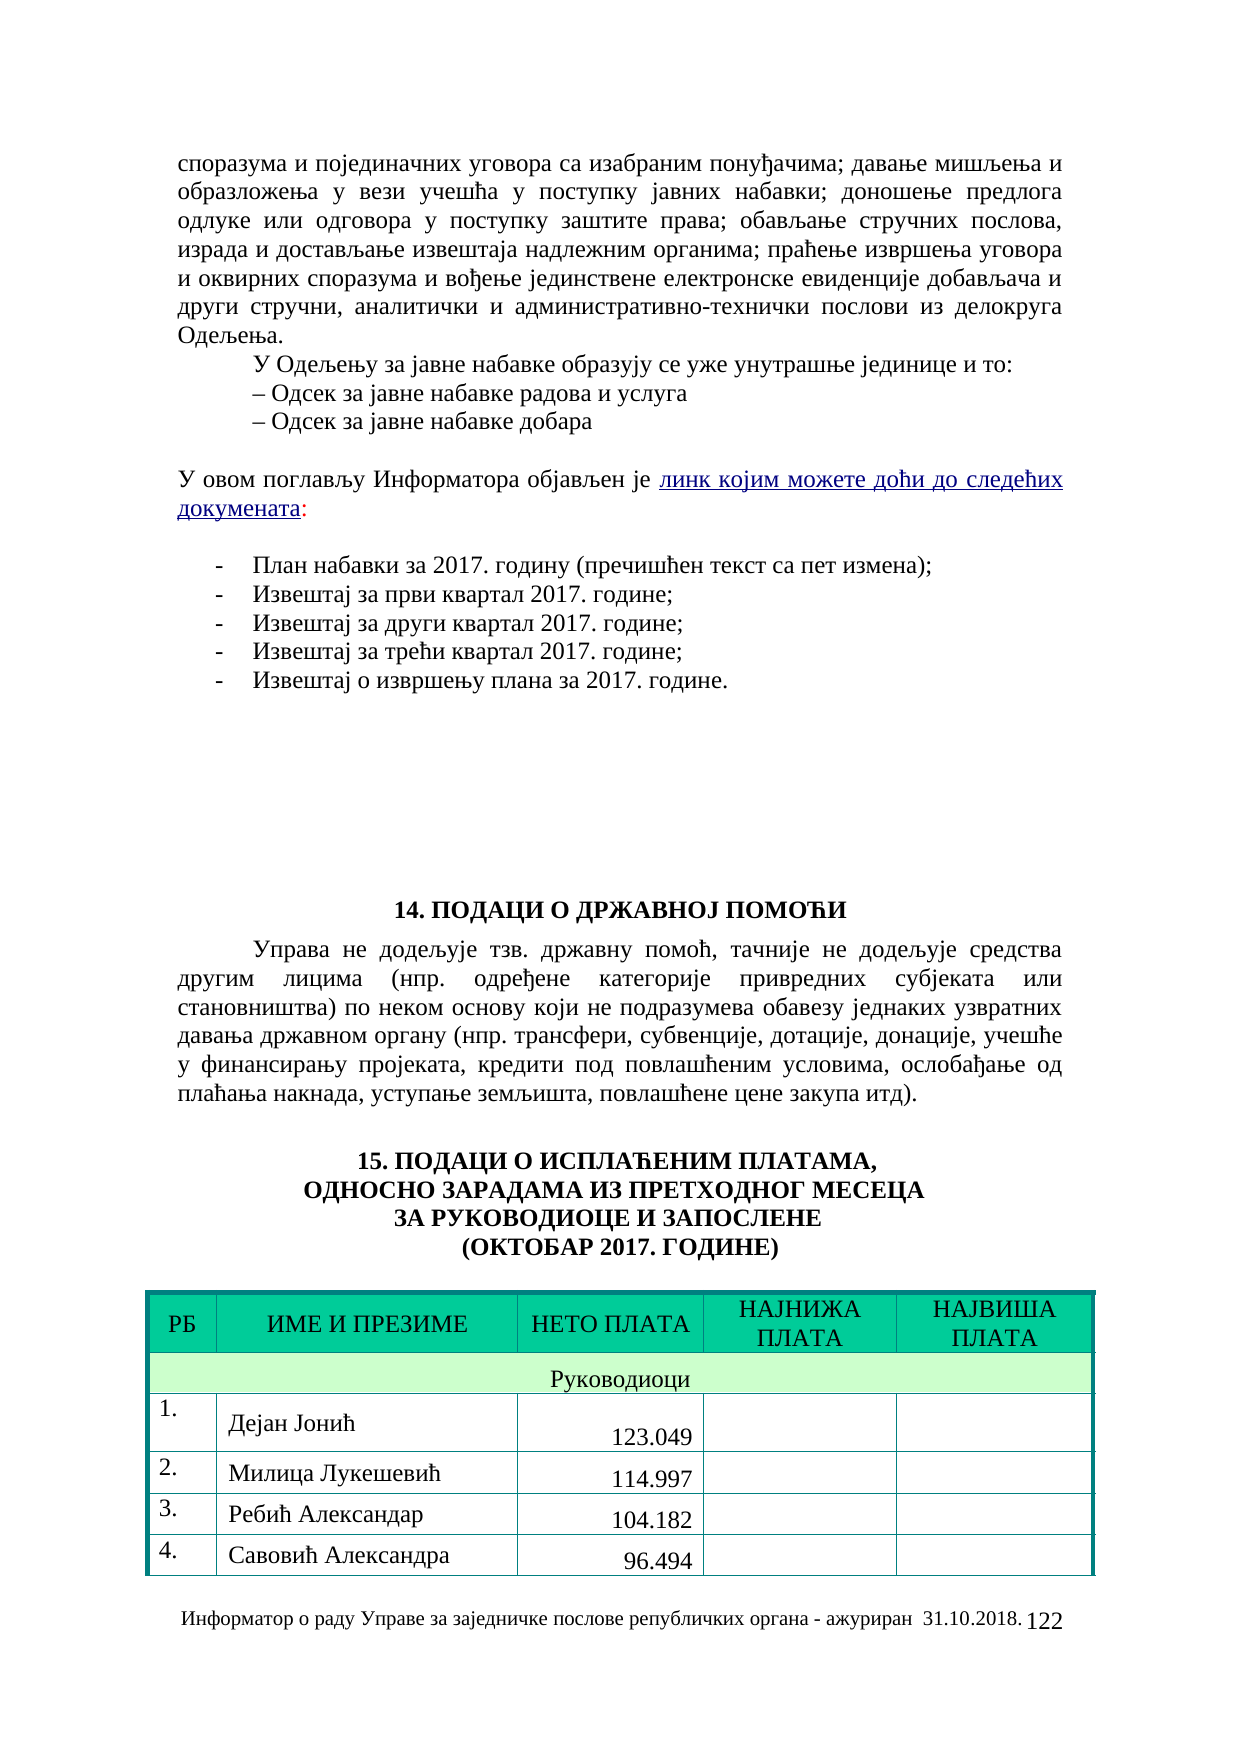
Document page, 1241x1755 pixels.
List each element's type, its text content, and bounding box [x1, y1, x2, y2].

table_cell [897, 1394, 1091, 1451]
text У овом поглављу Информатора објављен је линк којим можете доћи до следећих докумената: [177, 464, 1063, 521]
table_cell [897, 1494, 1091, 1534]
table_cell 96.494 [518, 1535, 703, 1575]
table_cell [704, 1394, 896, 1451]
table_cell 4. [150, 1535, 216, 1575]
text ЗА РУКОВОДИОЦЕ И ЗАПОСЛЕНЕ [177, 1203, 1063, 1232]
table_cell [897, 1535, 1091, 1575]
table_cell 104.182 [518, 1494, 703, 1534]
table_cell 123.049 [518, 1394, 703, 1451]
table_header ИМЕ И ПРЕЗИМЕ [217, 1295, 517, 1352]
table_cell [897, 1452, 1091, 1492]
table_header НАЈВИША ПЛАТА [897, 1295, 1091, 1352]
table_cell Дејан Јонић [217, 1394, 517, 1451]
table_header НЕТО ПЛАТА [518, 1295, 703, 1352]
text 15. ПОДАЦИ О ИСПЛАЋЕНИМ ПЛАТАМА, [177, 1146, 1063, 1175]
table_cell Ребић Александар [217, 1494, 517, 1534]
list Извештај за први квартал 2017. године; [215, 579, 1063, 608]
table_cell [704, 1535, 896, 1575]
table_header РБ [150, 1295, 216, 1352]
table_cell Савовић Александра [217, 1535, 517, 1575]
table_cell Руководиоци [150, 1353, 1091, 1392]
list План набавки за 2017. годину (пречишћен текст са пет измена); [215, 550, 1063, 579]
table_cell 1. [150, 1394, 216, 1451]
list Извештај за други квартал 2017. године; [215, 608, 1063, 636]
table_header НАЈНИЖА ПЛАТА [704, 1295, 896, 1352]
text ОДНОСНО ЗАРАДАМА ИЗ ПРЕТХОДНОГ МЕСЕЦА [177, 1175, 1063, 1203]
list Извештај о извршењу плана за 2017. године. [215, 665, 1063, 694]
text 14. ПОДАЦИ О ДРЖАВНОЈ ПОМОЋИ [177, 895, 1063, 924]
text – Одсек за јавне набавке добара [177, 406, 1063, 435]
text У Одељењу за јавне набавке образују се уже унутрашње јединице и то: [177, 349, 1063, 378]
list Извештај за трећи квартал 2017. године; [215, 636, 1063, 665]
text (ОКТОБАР 2017. ГОДИНЕ) [177, 1232, 1063, 1261]
table_cell Милица Лукешевић [217, 1452, 517, 1492]
table_cell [704, 1452, 896, 1492]
table_cell [704, 1494, 896, 1534]
text Управа не додељује тзв. државну помоћ, тачније не додељује средства другим лицима (нпр. одређене категорије привредних субјеката или становништва) по неком основу који не подразумева обавезу једнаких узвратних давања државном органу (нпр. трансфери, субвенције, дотације, донације, учешће у финансирању пројеката, кредити под повлашћеним условима, ослобађање од плаћања накнада, уступање земљишта, повлашћене цене закупа итд). [177, 934, 1063, 1107]
text – Одсек за јавне набавке радова и услуга [177, 378, 1063, 406]
table_cell 2. [150, 1452, 216, 1492]
table_cell 3. [150, 1494, 216, 1534]
text споразума и појединачних уговора са изабраним понуђачима; давање мишљења и образложења у вези учешћа у поступку јавних набавки; доношење предлога одлуке или одговора у поступку заштите права; обављање стручних послова, израда и достављање извештаја надлежним органима; праћење извршења уговора и оквирних споразума и вођење јединствене електронске евиденције добављача и други стручни, аналитички и административно-технички послови из делокруга Одељења. [177, 148, 1063, 349]
table_cell 114.997 [518, 1452, 703, 1492]
